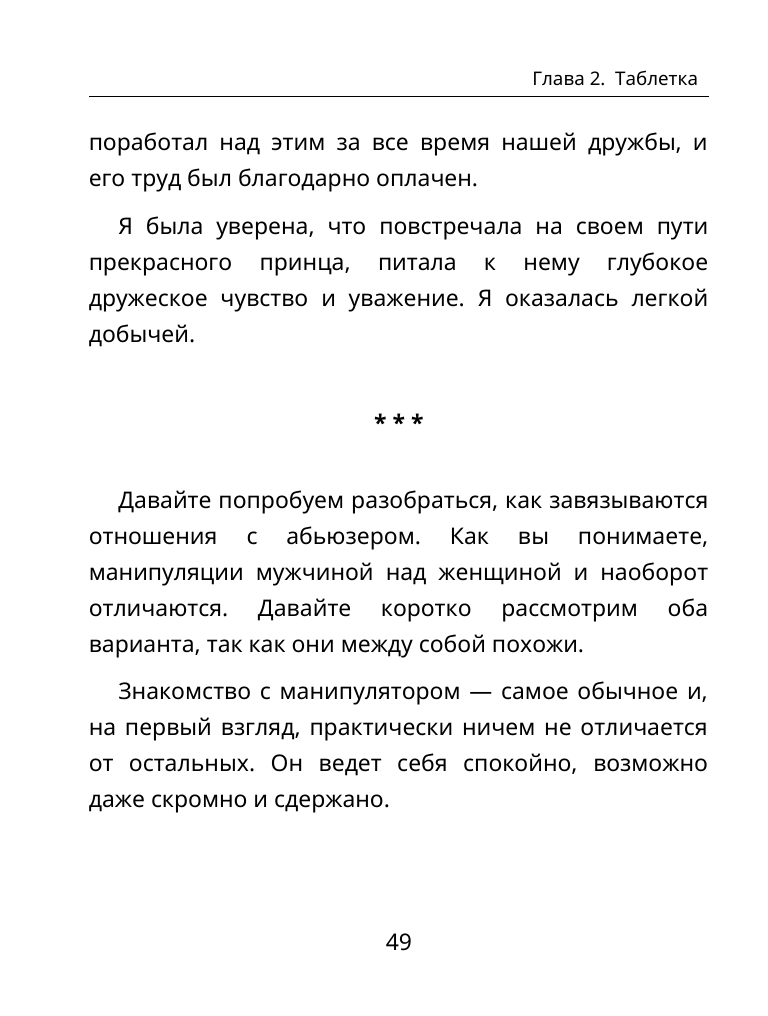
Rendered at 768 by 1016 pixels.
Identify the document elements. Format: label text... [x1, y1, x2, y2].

text поработал над этим за все время нашей дружбы, и его труд был благодарно оплачен. [88, 126, 709, 193]
text Я была уверена, что повстречала на своем пути прекрасного принца, питала к нему глубокое дружеское чувство и уважение. Я оказалась легкой добычей. [88, 210, 709, 349]
text Давайте попробуем разобраться, как завязываются отношения с абьюзером. Как вы понимаете, манипуляции мужчиной над женщиной и наоборот отличаются. Давайте коротко рассмотрим оба варианта, так как они между собой похожи. [88, 484, 709, 659]
text Знакомство с манипулятором — самое обычное и, на первый взгляд, практически ничем не отличается от остальных. Он ведет себя спокойно, возможно даже скромно и сдержано. [88, 675, 709, 814]
subtitle * * * [88, 407, 709, 438]
